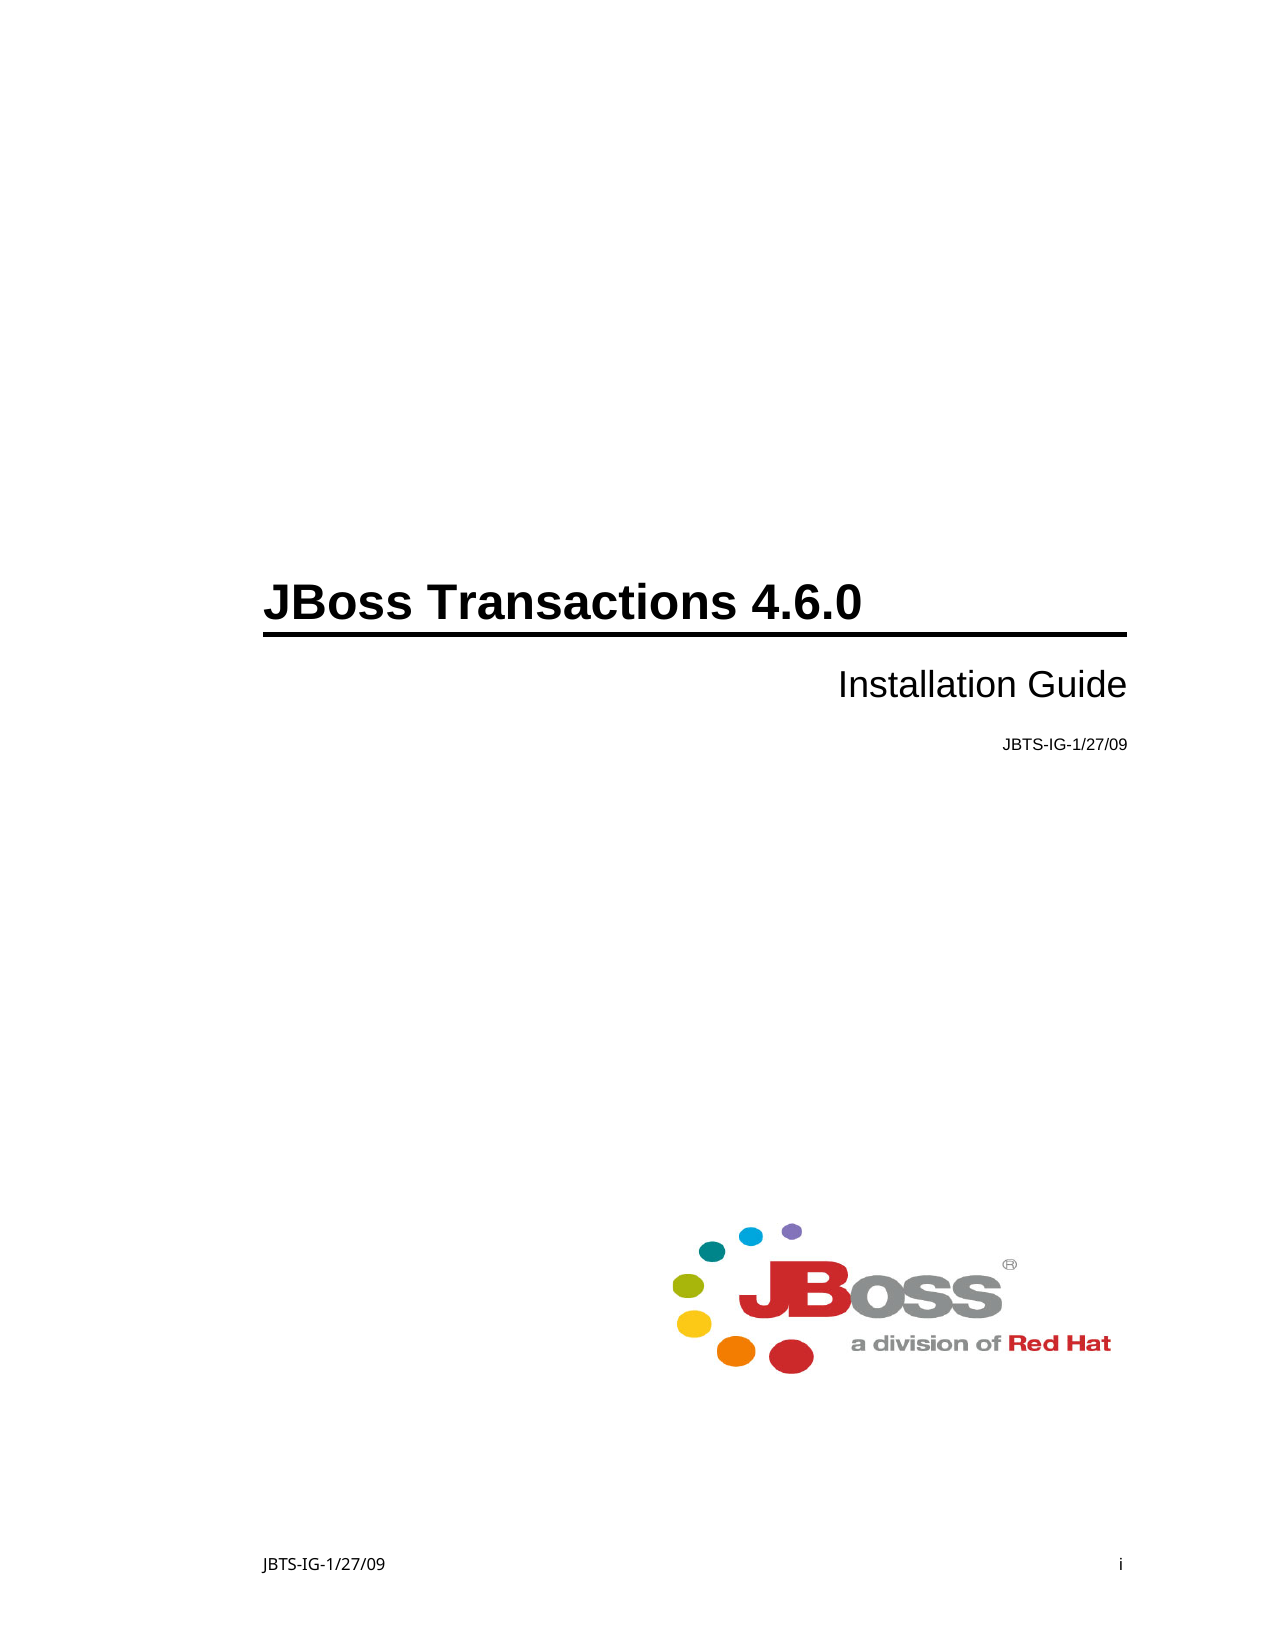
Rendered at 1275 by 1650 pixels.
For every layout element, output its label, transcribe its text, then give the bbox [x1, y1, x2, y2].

title JBoss Transactions 4.6.0 [263, 573, 1127, 632]
picture [672, 1223, 1111, 1374]
subtitle Installation Guide [263, 662, 1127, 706]
text JBTS-IG-1/27/09 [263, 735, 1127, 754]
